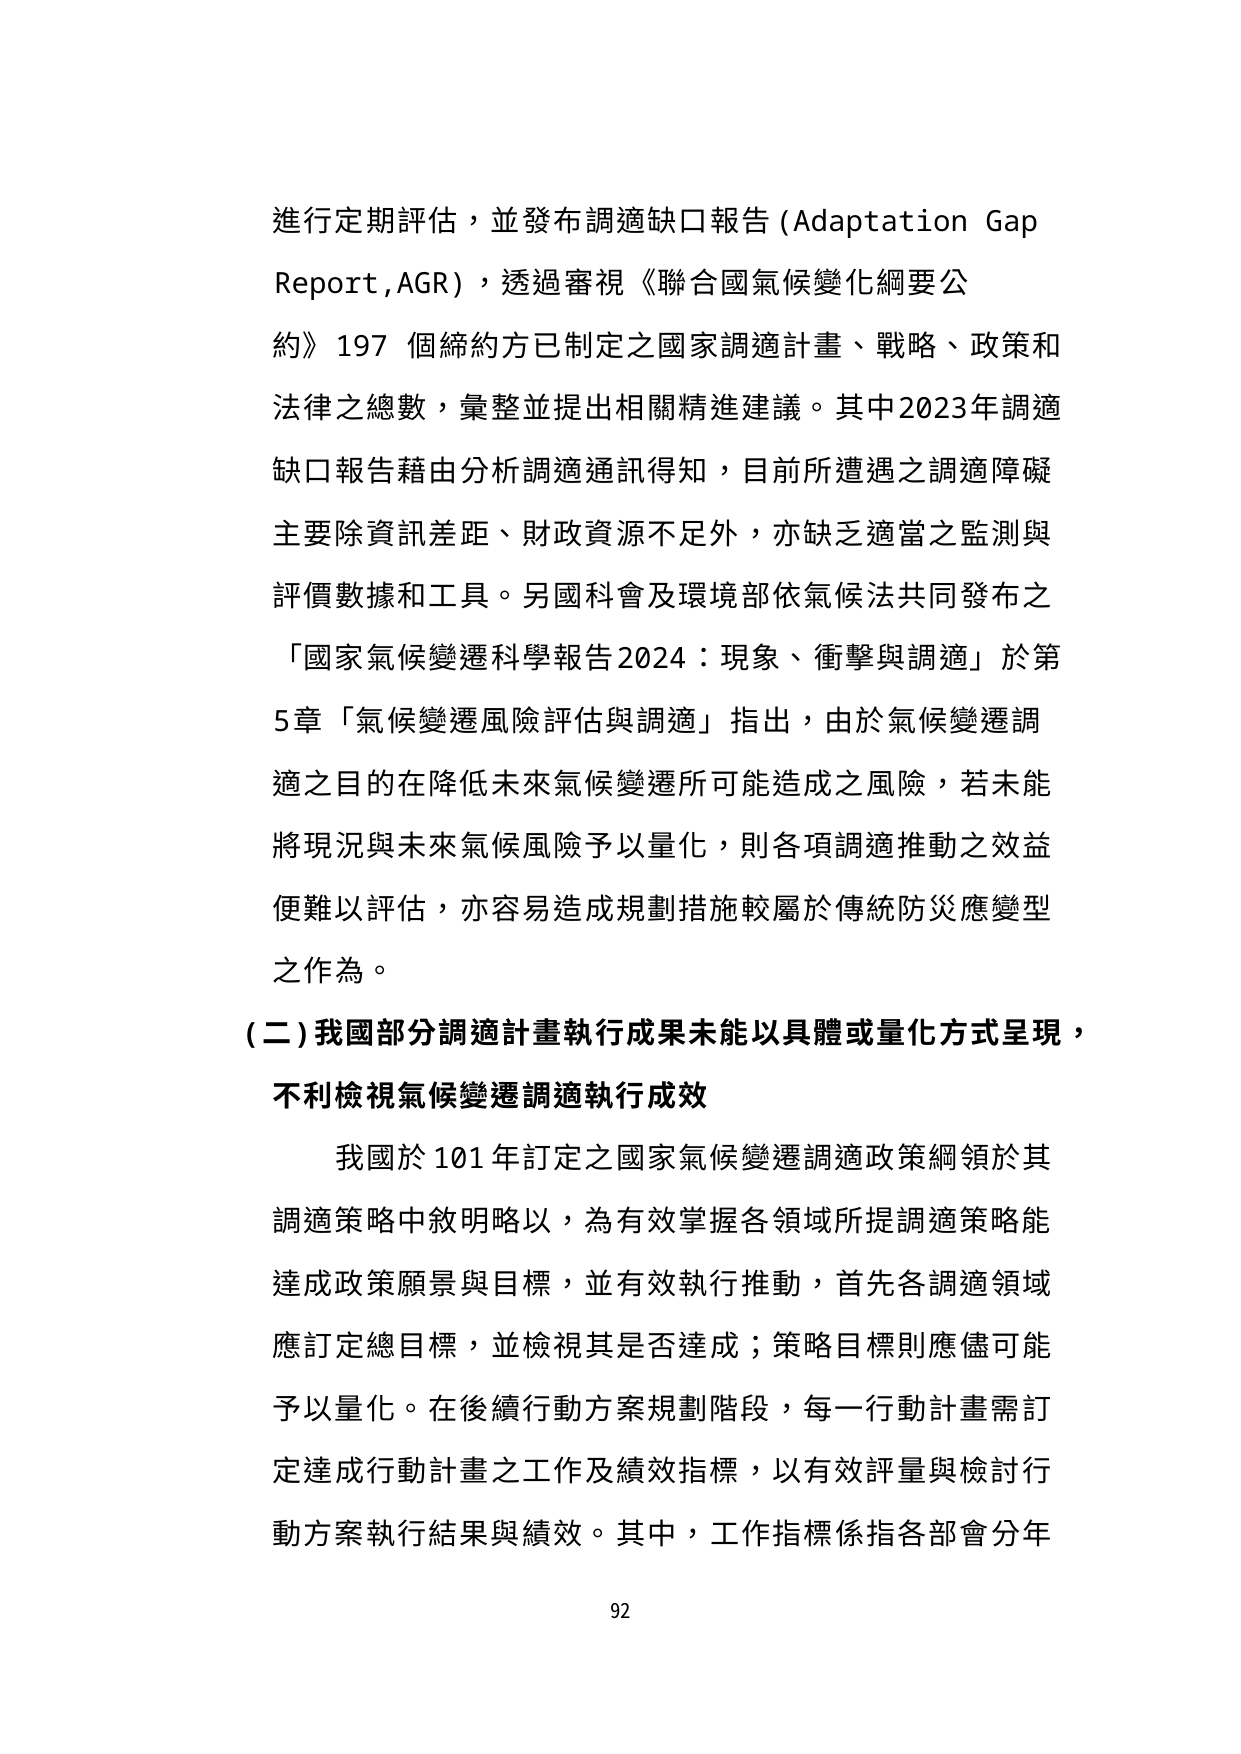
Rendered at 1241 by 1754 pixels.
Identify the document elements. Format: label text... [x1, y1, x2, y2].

text (二)我國部分調適計畫執行成果未能以具體或量化方式呈現，不利檢視氣候變遷調適執行成效 [236, 990, 1063, 1115]
text 進行定期評估，並發布調適缺口報告(Adaptation Gap Report,AGR)，透過審視《聯合國氣候變化綱要公約》197 個締約方已制定之國家調適計畫、戰略、政策和法律之總數，彙整並提出相關精進建議。其中2023年調適缺口報告藉由分析調適通訊得知，目前所遭遇之調適障礙主要除資訊差距、財政資源不足外，亦缺乏適當之監測與評價數據和工具。另國科會及環境部依氣候法共同發布之「國家氣候變遷科學報告2024：現象、衝擊與調適」於第5章「氣候變遷風險評估與調適」指出，由於氣候變遷調適之目的在降低未來氣候變遷所可能造成之風險，若未能將現況與未來氣候風險予以量化，則各項調適推動之效益便難以評估，亦容易造成規劃措施較屬於傳統防災應變型之作為。 [266, 177, 1063, 990]
text 我國於101年訂定之國家氣候變遷調適政策綱領於其調適策略中敘明略以，為有效掌握各領域所提調適策略能達成政策願景與目標，並有效執行推動，首先各調適領域應訂定總目標，並檢視其是否達成；策略目標則應儘可能予以量化。在後續行動方案規劃階段，每一行動計畫需訂定達成行動計畫之工作及績效指標，以有效評量與檢討行動方案執行結果與績效。其中，工作指標係指各部會分年 [266, 1115, 1063, 1552]
